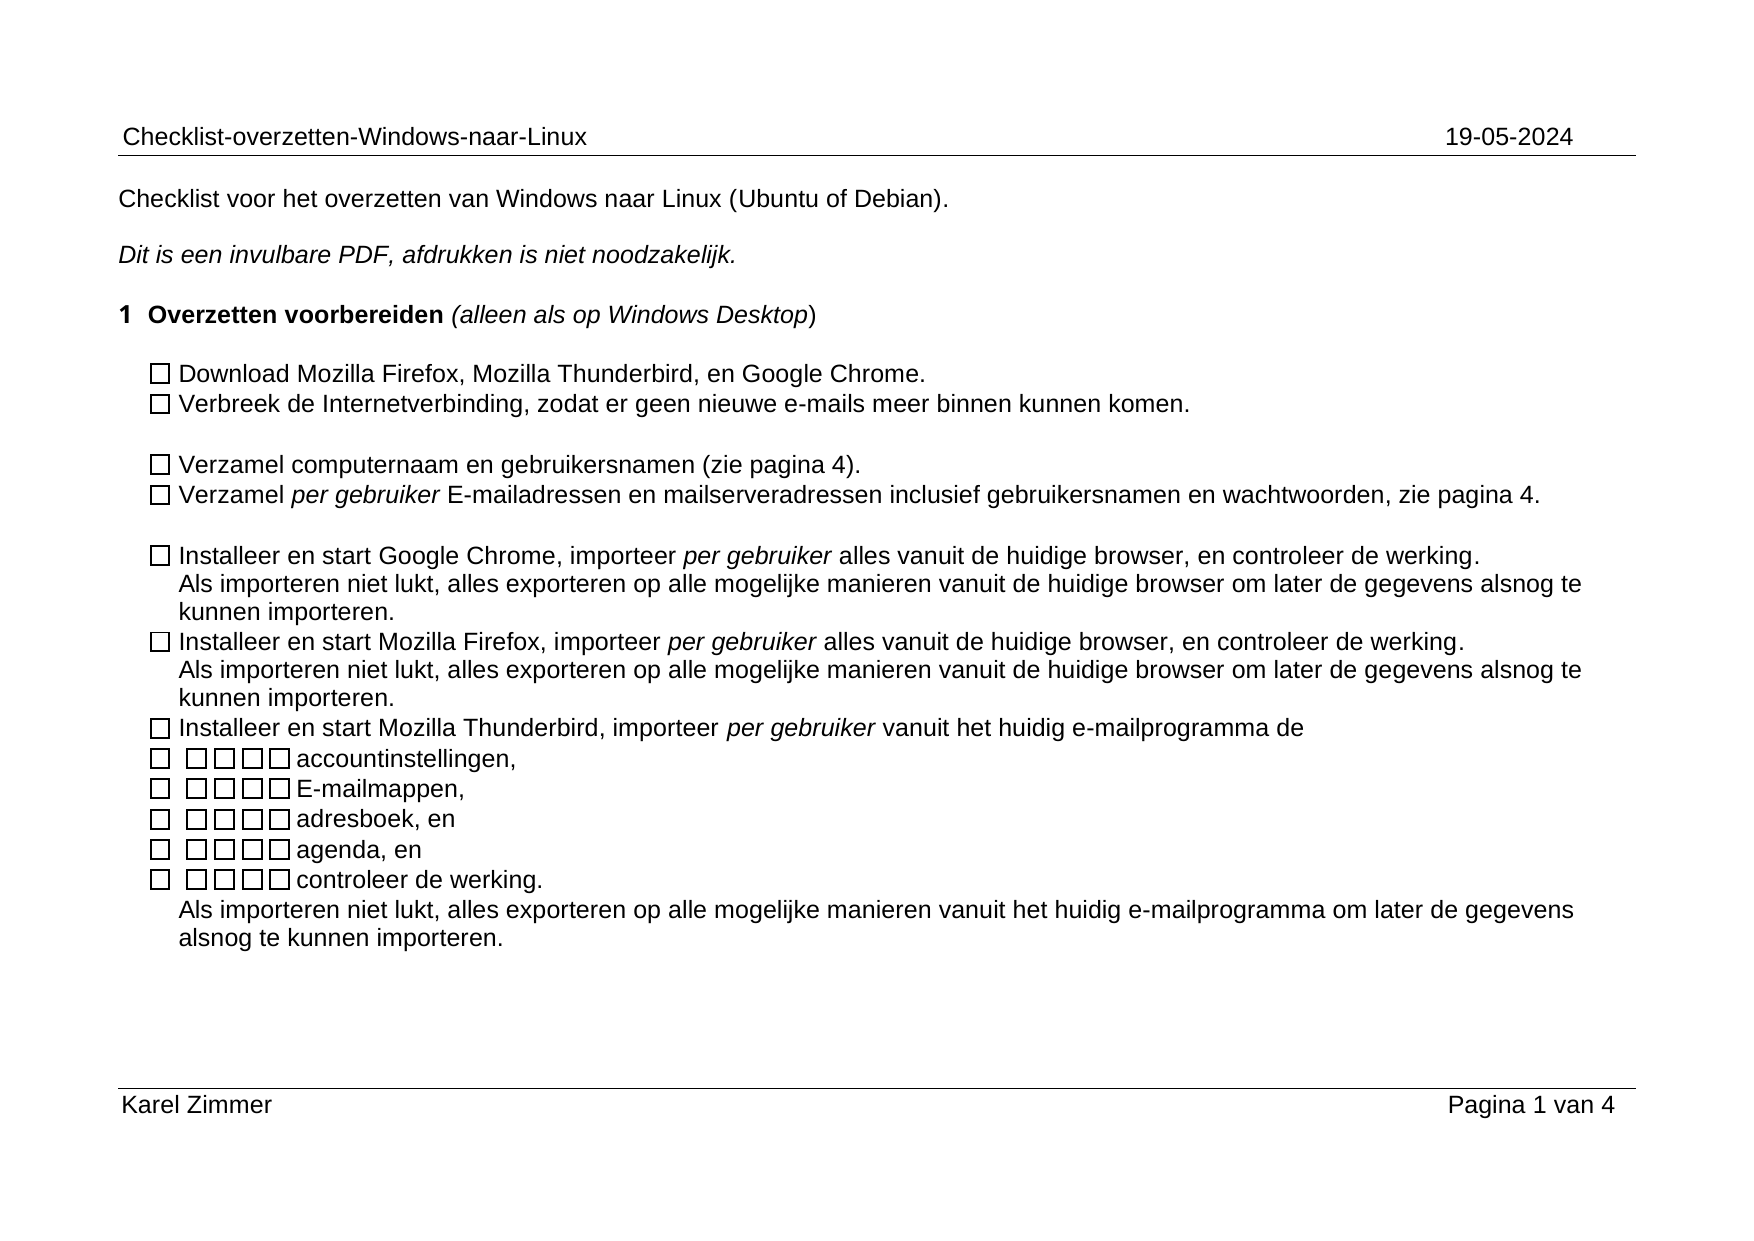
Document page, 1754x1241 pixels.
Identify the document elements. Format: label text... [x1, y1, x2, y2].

table_cell agenda, en [177, 834, 1617, 865]
table_cell [177, 419, 1617, 449]
table_cell [141, 419, 177, 449]
table_cell E-mailmappen, [177, 774, 1617, 804]
table_cell Installeer en start Mozilla Firefox, importeer per gebruiker alles vanuit de huidige browser, en controleer de werking. Als importeren niet lukt, alles exporteren op alle mogelijke manieren vanuit de huidige browser om later de gegevens alsnog te kunnen importeren. [177, 627, 1617, 713]
table_header Download Mozilla Firefox, Mozilla Thunderbird, en Google Chrome. [177, 359, 1617, 389]
table_header [141, 359, 177, 389]
table_cell Verzamel computernaam en gebruikersnamen (zie pagina 4). [177, 450, 1617, 480]
table_cell [141, 389, 177, 419]
table_cell [141, 774, 177, 804]
table_cell [141, 627, 177, 713]
table_cell [141, 834, 177, 865]
table_cell Installeer en start Mozilla Thunderbird, importeer per gebruiker vanuit het huidig e-mailprogramma de [177, 713, 1617, 743]
table_cell [141, 450, 177, 480]
text Dit is een invulbare PDF, afdrukken is niet noodzakelijk. [118, 241, 1636, 268]
table_cell [141, 713, 177, 743]
table_cell [141, 510, 177, 540]
table_cell [141, 895, 177, 953]
table_cell Verbreek de Internetverbinding, zodat er geen nieuwe e-mails meer binnen kunnen komen. [177, 389, 1617, 419]
table_cell [141, 540, 177, 627]
table_cell Verzamel per gebruiker E-mailadressen en mailserveradressen inclusief gebruikersnamen en wachtwoorden, zie pagina 4. [177, 480, 1617, 510]
table_cell [141, 744, 177, 774]
text Checklist voor het overzetten van Windows naar Linux (Ubuntu of Debian). [118, 184, 1636, 212]
table_cell adresboek, en [177, 804, 1617, 834]
table_cell accountinstellingen, [177, 744, 1617, 774]
table_cell Installeer en start Google Chrome, importeer per gebruiker alles vanuit de huidige browser, en controleer de werking. Als importeren niet lukt, alles exporteren op alle mogelijke manieren vanuit de huidige browser om later de gegevens alsnog te kunnen importeren. [177, 540, 1617, 627]
table_cell [141, 865, 177, 895]
table_cell [141, 480, 177, 510]
table_cell Als importeren niet lukt, alles exporteren op alle mogelijke manieren vanuit het huidig e-mailprogramma om later de gegevens alsnog te kunnen importeren. [177, 895, 1617, 953]
table_cell controleer de werking. [177, 865, 1617, 895]
list Overzetten voorbereiden (alleen als op Windows Desktop) [118, 297, 1636, 331]
table_cell [177, 510, 1617, 540]
table_cell [141, 804, 177, 834]
